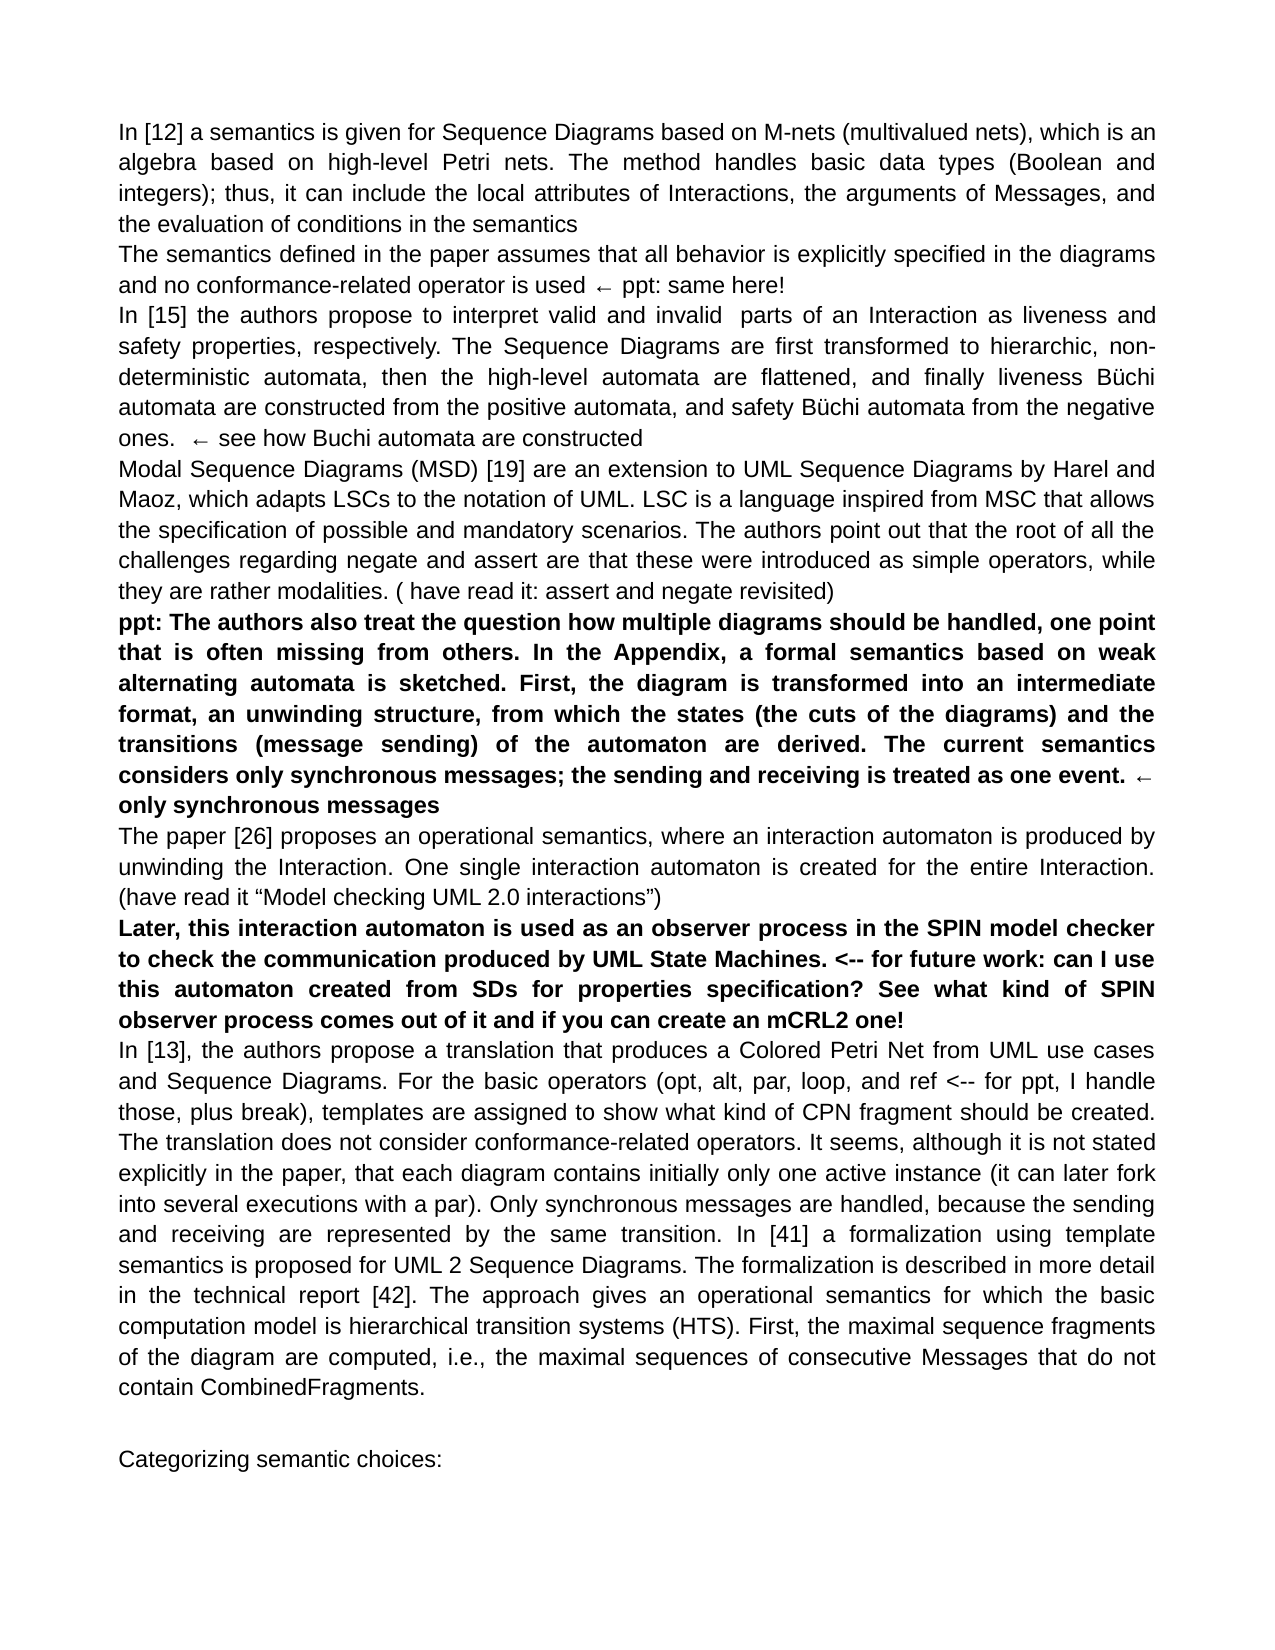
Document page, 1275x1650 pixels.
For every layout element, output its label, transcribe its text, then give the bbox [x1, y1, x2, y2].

text In [13], the authors propose a translation that produces a Colored Petri Net from UML use cases and Sequence Diagrams. For the basic operators (opt, alt, par, loop, and ref <-- for ppt, I handle those, plus break), templates are assigned to show what kind of CPN fragment should be created. The translation does not consider conformance-related operators. It seems, although it is not stated explicitly in the paper, that each diagram contains initially only one active instance (it can later fork into several executions with a par). Only synchronous messages are handled, because the sending and receiving are represented by the same transition. In [41] a formalization using template semantics is proposed for UML 2 Sequence Diagrams. The formalization is described in more detail in the technical report [42]. The approach gives an operational semantics for which the basic computation model is hierarchical transition systems (HTS). First, the maximal sequence fragments of the diagram are computed, i.e., the maximal sequences of consecutive Messages that do not contain CombinedFragments. [118, 1037, 1157, 1401]
text The paper [26] proposes an operational semantics, where an interaction automaton is produced by unwinding the Interaction. One single interaction automaton is created for the entire Interaction. (have read it “Model checking UML 2.0 interactions”) [118, 822, 1157, 911]
text The semantics defined in the paper assumes that all behavior is explicitly specified in the diagrams and no conformance-related operator is used ← ppt: same here! [118, 241, 1157, 298]
text Modal Sequence Diagrams (MSD) [19] are an extension to UML Sequence Diagrams by Harel and Maoz, which adapts LSCs to the notation of UML. LSC is a language inspired from MSC that allows the specification of possible and mandatory scenarios. The authors point out that the root of all the challenges regarding negate and assert are that these were introduced as simple operators, while they are rather modalities. ( have read it: assert and negate revisited) [118, 455, 1157, 604]
text In [15] the authors propose to interpret valid and invalid parts of an Interaction as liveness and safety properties, respectively. The Sequence Diagrams are first transformed to hierarchic, non-deterministic automata, then the high-level automata are flattened, and finally liveness Büchi automata are constructed from the positive automata, and safety Büchi automata from the negative ones. ← see how Buchi automata are constructed [118, 302, 1157, 451]
text Categorizing semantic choices: [118, 1446, 1157, 1472]
text Later, this interaction automaton is used as an observer process in the SPIN model checker to check the communication produced by UML State Machines. <-- for future work: can I use this automaton created from SDs for properties specification? See what kind of SPIN observer process comes out of it and if you can create an mCRL2 one! [118, 914, 1157, 1033]
text ppt: The authors also treat the question how multiple diagrams should be handled, one point that is often missing from others. In the Appendix, a formal semantics based on weak alternating automata is sketched. First, the diagram is transformed into an intermediate format, an unwinding structure, from which the states (the cuts of the diagrams) and the transitions (message sending) of the automaton are derived. The current semantics considers only synchronous messages; the sending and receiving is treated as one event. ← only synchronous messages [118, 608, 1157, 819]
text In [12] a semantics is given for Sequence Diagrams based on M-nets (multivalued nets), which is an algebra based on high-level Petri nets. The method handles basic data types (Boolean and integers); thus, it can include the local attributes of Interactions, the arguments of Messages, and the evaluation of conditions in the semantics [118, 118, 1157, 237]
